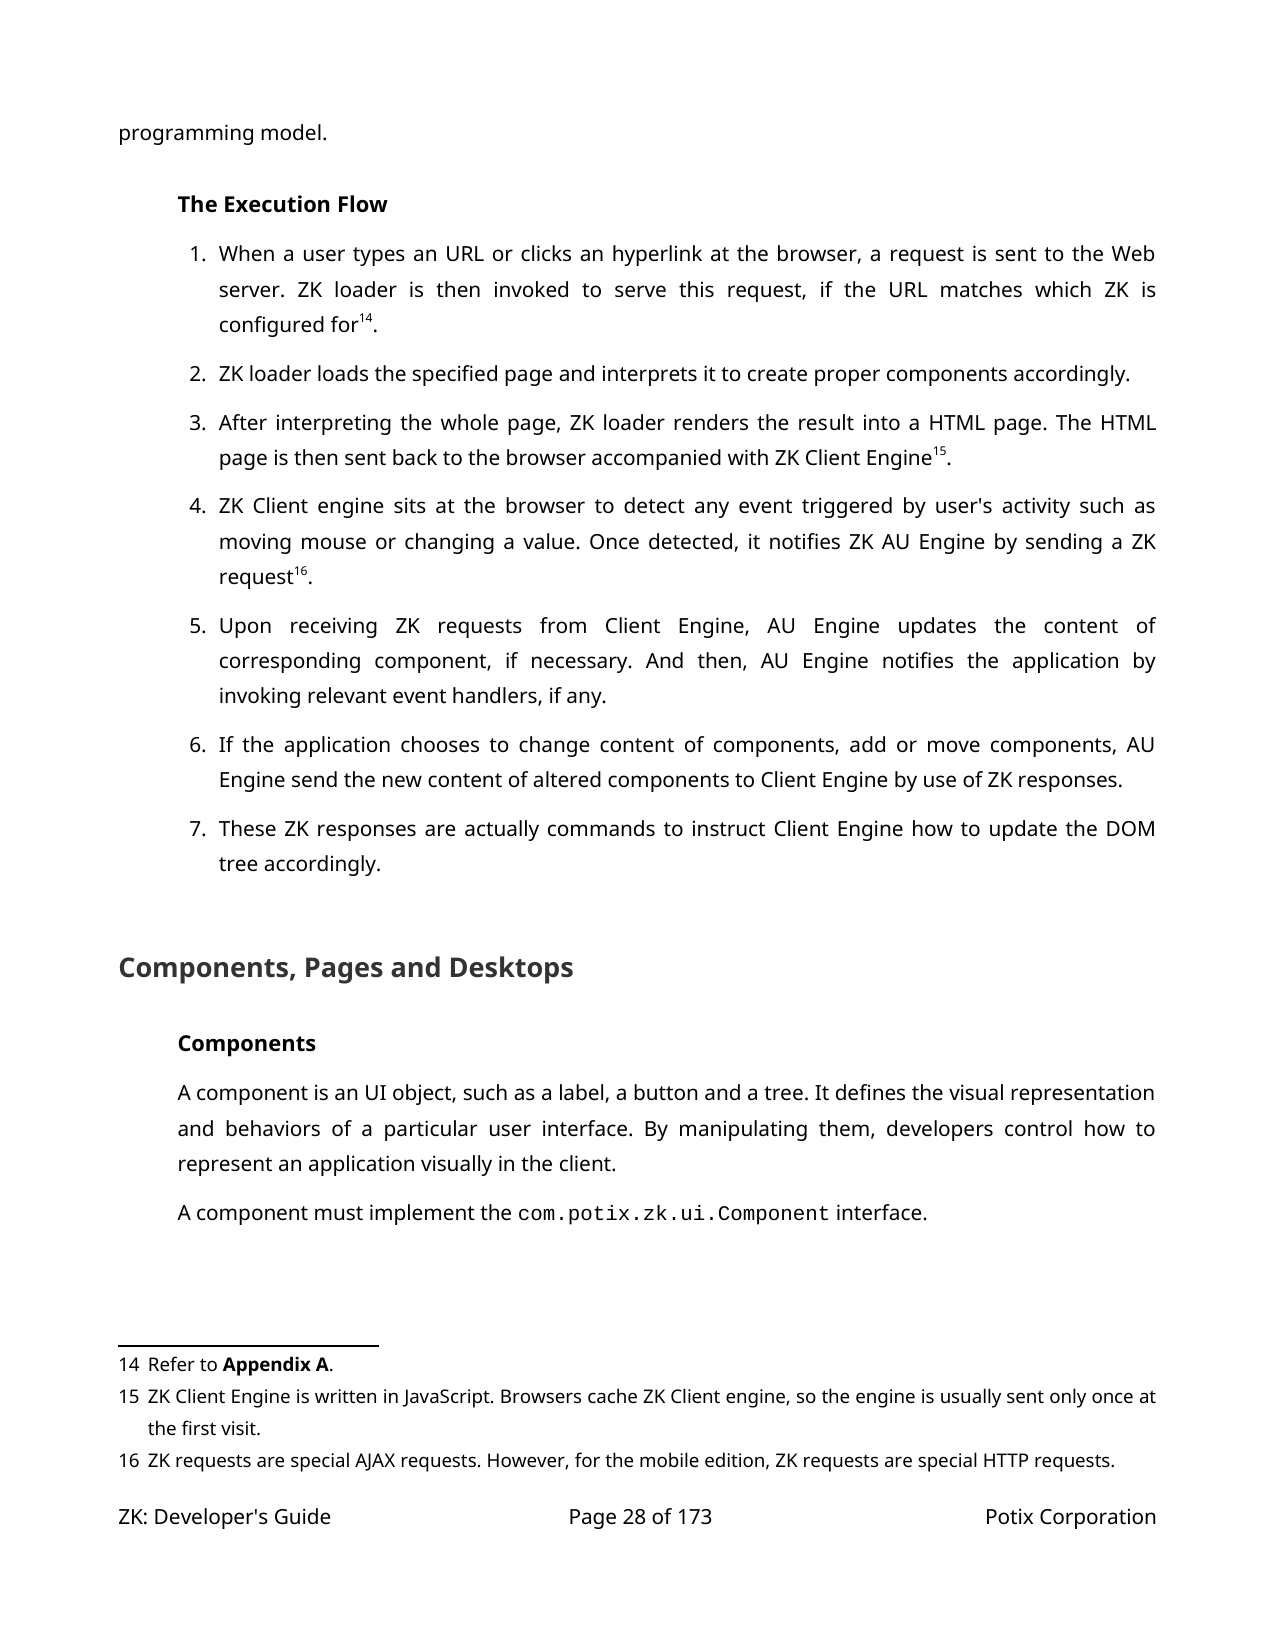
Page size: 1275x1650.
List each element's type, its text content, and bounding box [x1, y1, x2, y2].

subtitle The Execution Flow [177, 189, 1157, 219]
subtitle Components, Pages and Desktops [118, 948, 1157, 985]
list After interpreting the whole page, ZK loader renders the result into a HTML page. The HTML page is then sent back to the browser accompanied with ZK Client Engine. [189, 408, 1157, 471]
list ZK requests are special AJAX requests. However, for the mobile edition, ZK requests are special HTTP requests. [118, 1447, 1157, 1473]
list Refer to Appendix A. [118, 1352, 1157, 1377]
text programming model. [118, 118, 1157, 146]
list Upon receiving ZK requests from Client Engine, AU Engine updates the content of corresponding component, if necessary. And then, AU Engine notifies the application by invoking relevant event handlers, if any. [189, 611, 1157, 709]
list When a user types an URL or clicks an hyperlink at the browser, a request is sent to the Web server. ZK loader is then invoked to serve this request, if the URL matches which ZK is configured for. [189, 239, 1157, 338]
list ZK Client engine sits at the browser to detect any event triggered by user's activity such as moving mouse or changing a value. Once detected, it notifies ZK AU Engine by sending a ZK request. [189, 492, 1157, 590]
text A component must implement the com.potix.zk.ui.Component interface. [177, 1198, 1157, 1226]
list ZK loader loads the specified page and interprets it to create proper components accordingly. [189, 359, 1157, 387]
subtitle Components [177, 1028, 1157, 1058]
text A component is an UI object, such as a label, a button and a tree. It defines the visual representation and behaviors of a particular user interface. By manipulating them, developers control how to represent an application visually in the client. [177, 1078, 1157, 1177]
list These ZK responses are actually commands to instruct Client Engine how to update the DOM tree accordingly. [189, 814, 1157, 878]
list If the application chooses to change content of components, add or move components, AU Engine send the new content of altered components to Client Engine by use of ZK responses. [189, 730, 1157, 794]
list ZK Client Engine is written in JavaScript. Browsers cache ZK Client engine, so the engine is usually sent only once at the first visit. [118, 1384, 1157, 1441]
